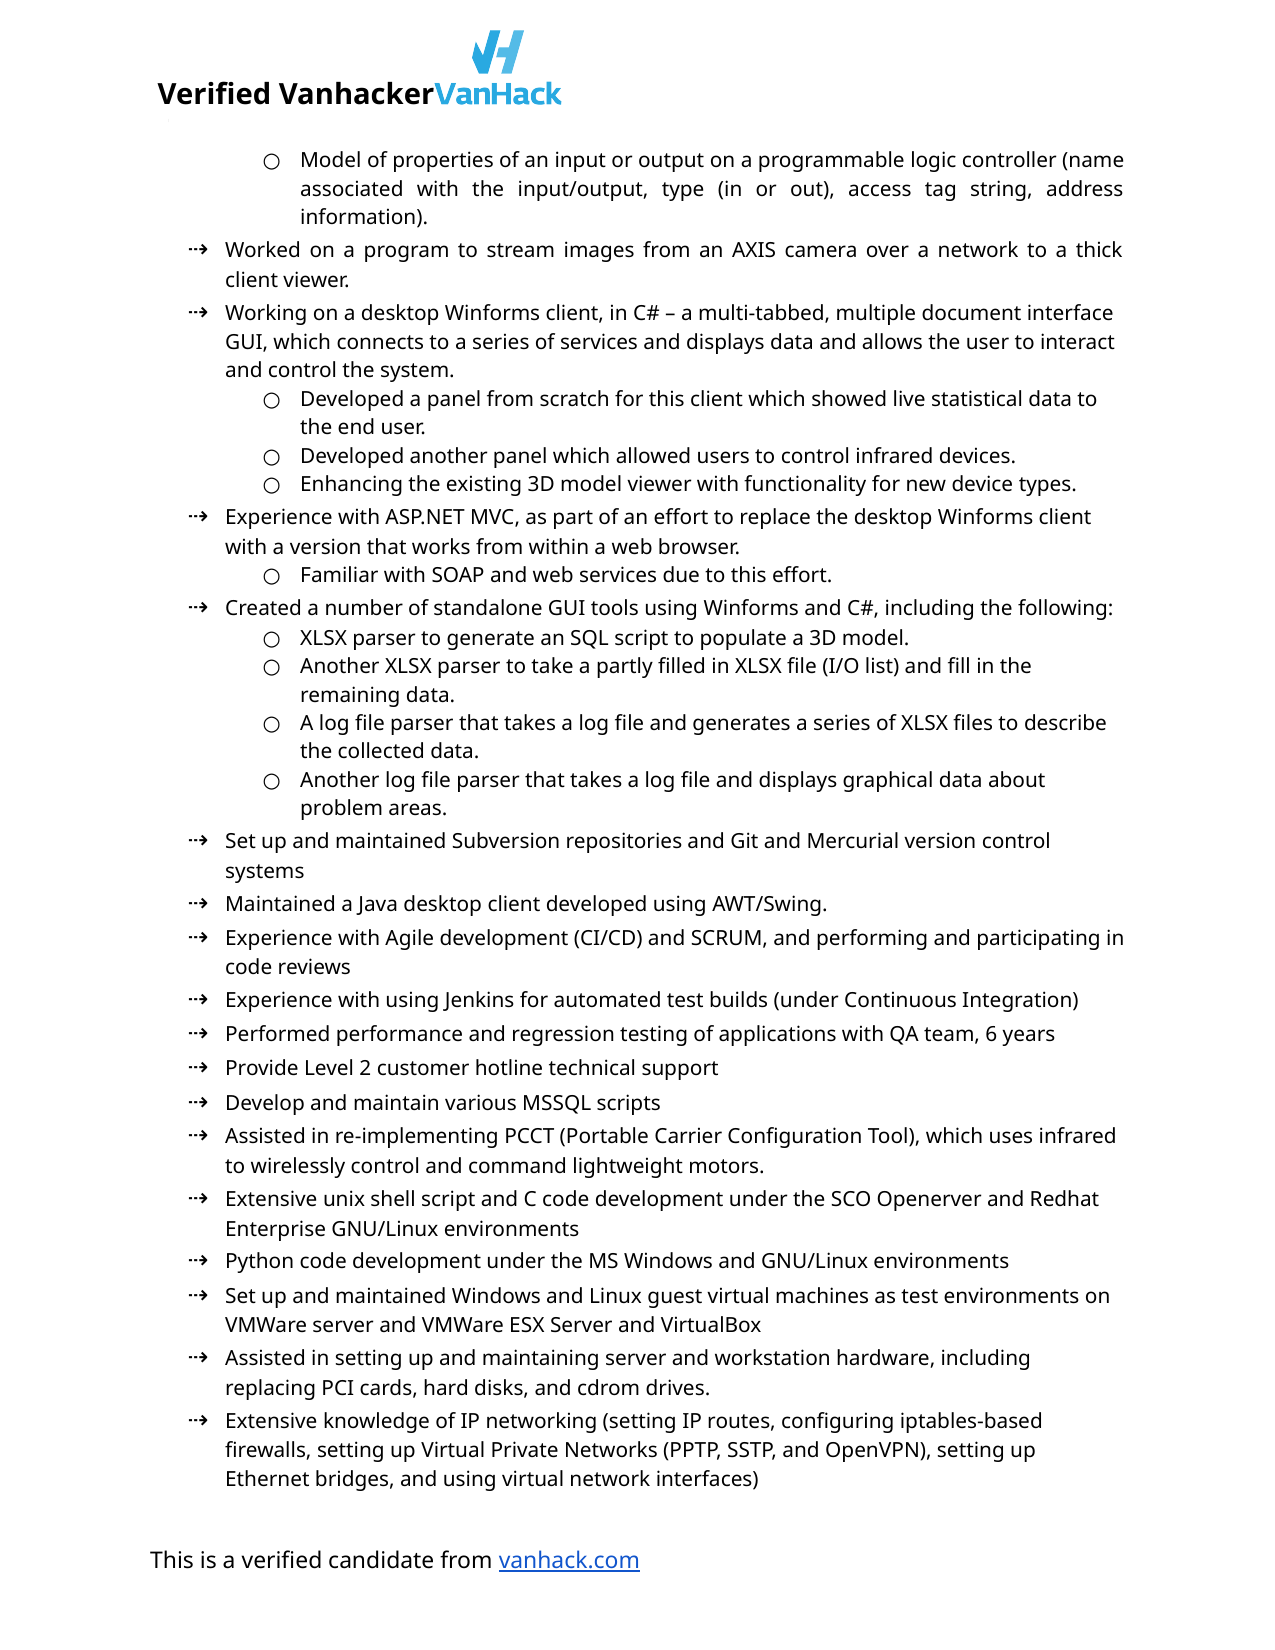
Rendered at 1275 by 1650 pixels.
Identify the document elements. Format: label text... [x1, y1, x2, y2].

list A log file parser that takes a log file and generates a series of XLSX files to describe the collected data. [262, 708, 1125, 765]
list Working on a desktop Winforms client, in C# – a multi-tabbed, multiple document interface GUI, which connects to a series of services and displays data and allows the user to interact and control the system. [187, 293, 1125, 384]
list Assisted in re-implementing PCCT (Portable Carrier Configuration Tool), which uses infrared to wirelessly control and command lightweight motors. [187, 1117, 1125, 1180]
list Develop and maintain various MSSQL scripts [187, 1083, 1125, 1117]
list Created a number of standalone GUI tools using Winforms and C#, including the following: [187, 589, 1125, 623]
list Experience with ASP.NET MVC, as part of an effort to replace the desktop Winforms client with a version that works from within a web browser. [187, 498, 1125, 560]
list Assisted in setting up and maintaining server and workstation hardware, including replacing PCI cards, hard disks, and cdrom drives. [187, 1339, 1125, 1401]
list Worked on a program to stream images from an AXIS camera over a network to a thick client viewer. [187, 231, 1125, 293]
list Provide Level 2 customer hotline technical support [187, 1049, 1125, 1083]
list Developed a panel from scratch for this client which showed live statistical data to the end user. [262, 384, 1125, 441]
list Maintained a Java desktop client developed using AWT/Swing. [187, 884, 1125, 918]
list Model of properties of an input or output on a programmable logic controller (name associated with the input/output, type (in or out), access tag string, address information). [262, 145, 1125, 231]
list Performed performance and regression testing of applications with QA team, 6 years [187, 1015, 1125, 1049]
list Another log file parser that takes a log file and displays graphical data about problem areas. [262, 765, 1125, 822]
list Developed another panel which allowed users to control infrared devices. [262, 441, 1125, 469]
picture [434, 30, 562, 105]
list Set up and maintained Subversion repositories and Git and Mercurial version control systems [187, 822, 1125, 884]
list Python code development under the MS Windows and GNU/Linux environments [187, 1242, 1125, 1276]
list Enhancing the existing 3D model viewer with functionality for new device types. [262, 469, 1125, 498]
list Extensive unix shell script and C code development under the SCO Openerver and Redhat Enterprise GNU/Linux environments [187, 1180, 1125, 1242]
list XLSX parser to generate an SQL script to populate a 3D model. [262, 623, 1125, 651]
list Another XLSX parser to take a partly filled in XLSX file (I/O list) and fill in the remaining data. [262, 651, 1125, 708]
list Experience with using Jenkins for automated test builds (under Continuous Integration) [187, 981, 1125, 1015]
list Set up and maintained Windows and Linux guest virtual machines as test environments on VMWare server and VMWare ESX Server and VirtualBox [187, 1276, 1125, 1339]
list Extensive knowledge of IP networking (setting IP routes, configuring iptables-based firewalls, setting up Virtual Private Networks (PPTP, SSTP, and OpenVPN), setting up Ethernet bridges, and using virtual network interfaces) [187, 1401, 1125, 1492]
list Experience with Agile development (CI/CD) and SCRUM, and performing and participating in code reviews [187, 918, 1125, 981]
list Familiar with SOAP and web services due to this effort. [262, 560, 1125, 589]
